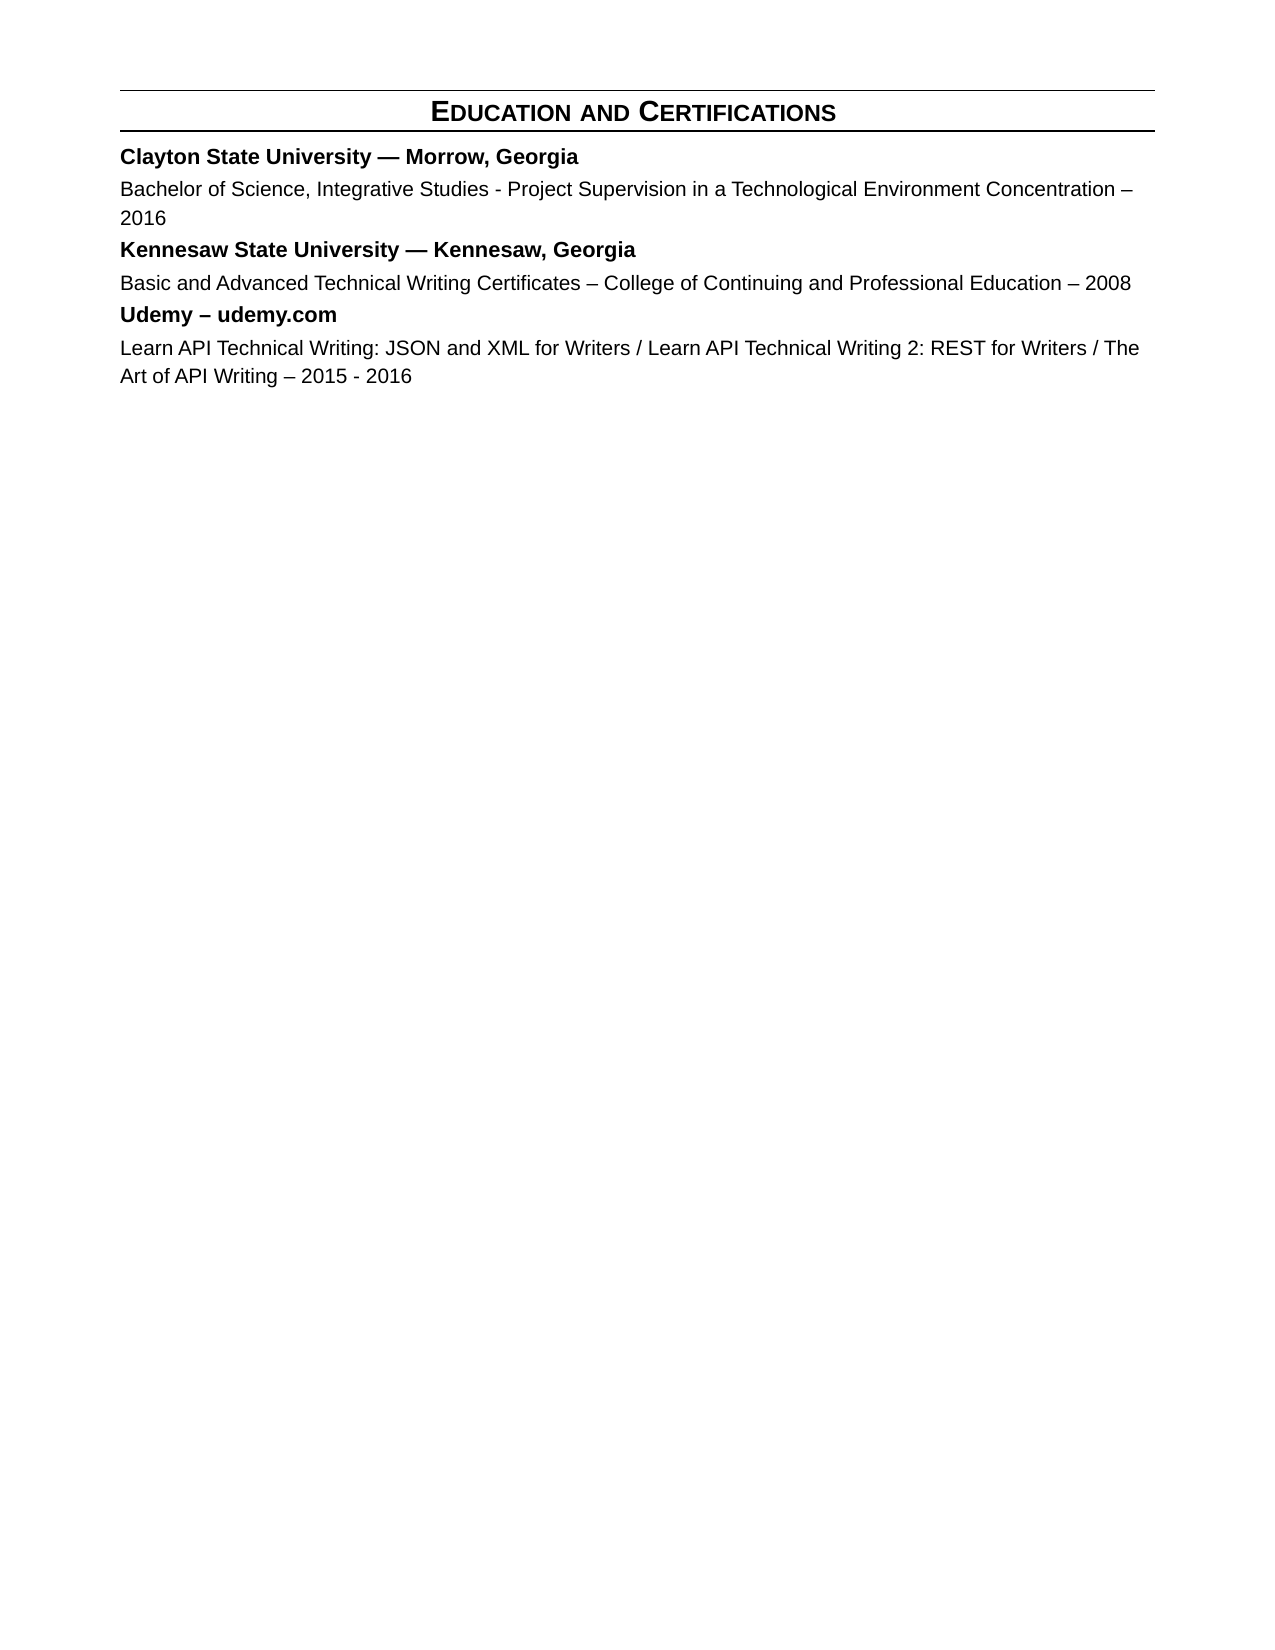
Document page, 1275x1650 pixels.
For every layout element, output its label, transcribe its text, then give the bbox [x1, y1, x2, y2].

text Clayton State University — Morrow, Georgia [120, 144, 1155, 169]
text Learn API Technical Writing: JSON and XML for Writers / Learn API Technical Writing 2: REST for Writers / The Art of API Writing – 2015 - 2016 [120, 336, 1155, 388]
text Bachelor of Science, Integrative Studies - Project Supervision in a Technological Environment Concentration – 2016 [120, 177, 1155, 229]
subtitle Education and Certifications [120, 91, 1155, 130]
text Udemy – udemy.com [120, 302, 1155, 328]
text Basic and Advanced Technical Writing Certificates – College of Continuing and Professional Education – 2008 [120, 271, 1155, 294]
text Kennesaw State University — Kennesaw, Georgia [120, 237, 1155, 263]
